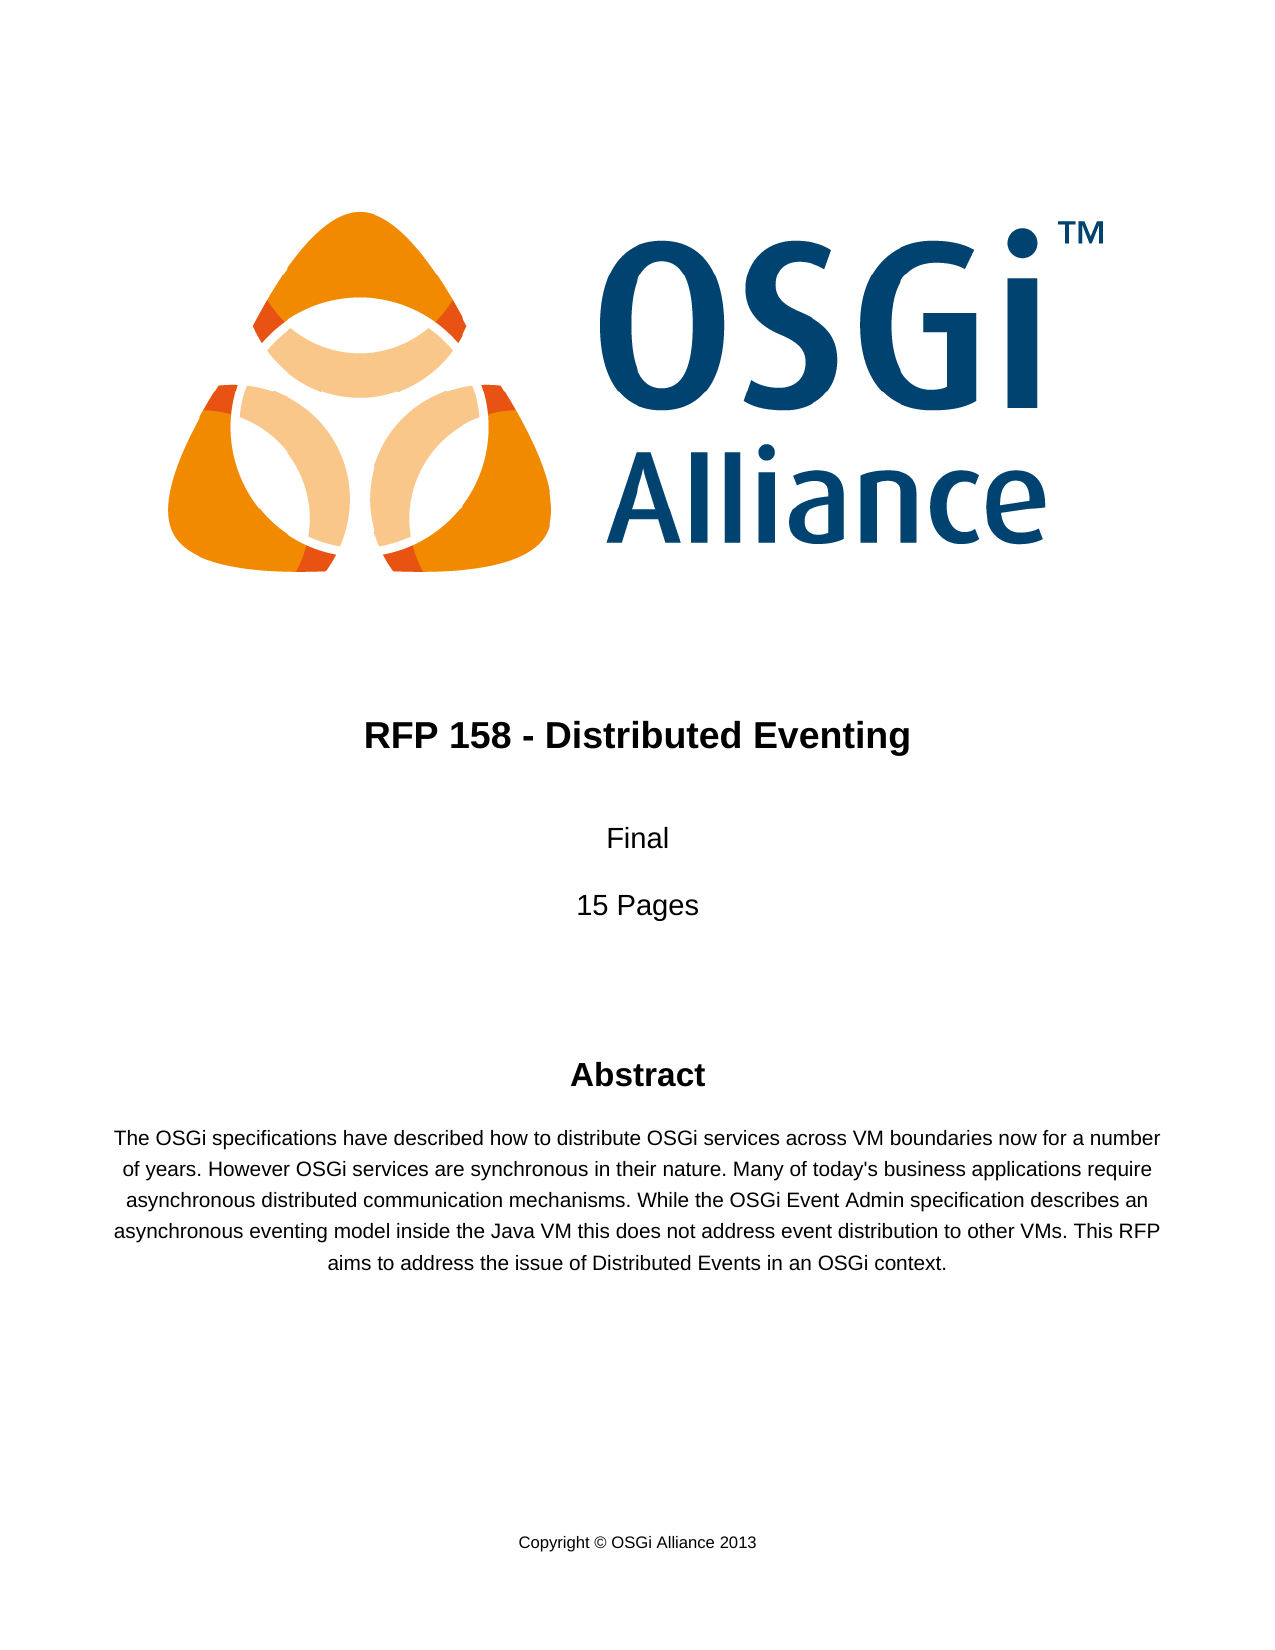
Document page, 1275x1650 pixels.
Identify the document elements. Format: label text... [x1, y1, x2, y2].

title RFP 158 - Distributed Eventing [112, 714, 1162, 757]
title Final 15 Pages [112, 821, 1162, 922]
text Abstract [112, 1055, 1162, 1093]
text The OSGi specifications have described how to distribute OSGi services across VM boundaries now for a number of years. However OSGi services are synchronous in their nature. Many of today's business applications require asynchronous distributed communication mechanisms. While the OSGi Event Admin specification describes an asynchronous eventing model inside the Java VM this does not address event distribution to other VMs. This RFP aims to address the issue of Distributed Events in an OSGi context. [112, 1118, 1162, 1274]
picture [112, 158, 1163, 626]
